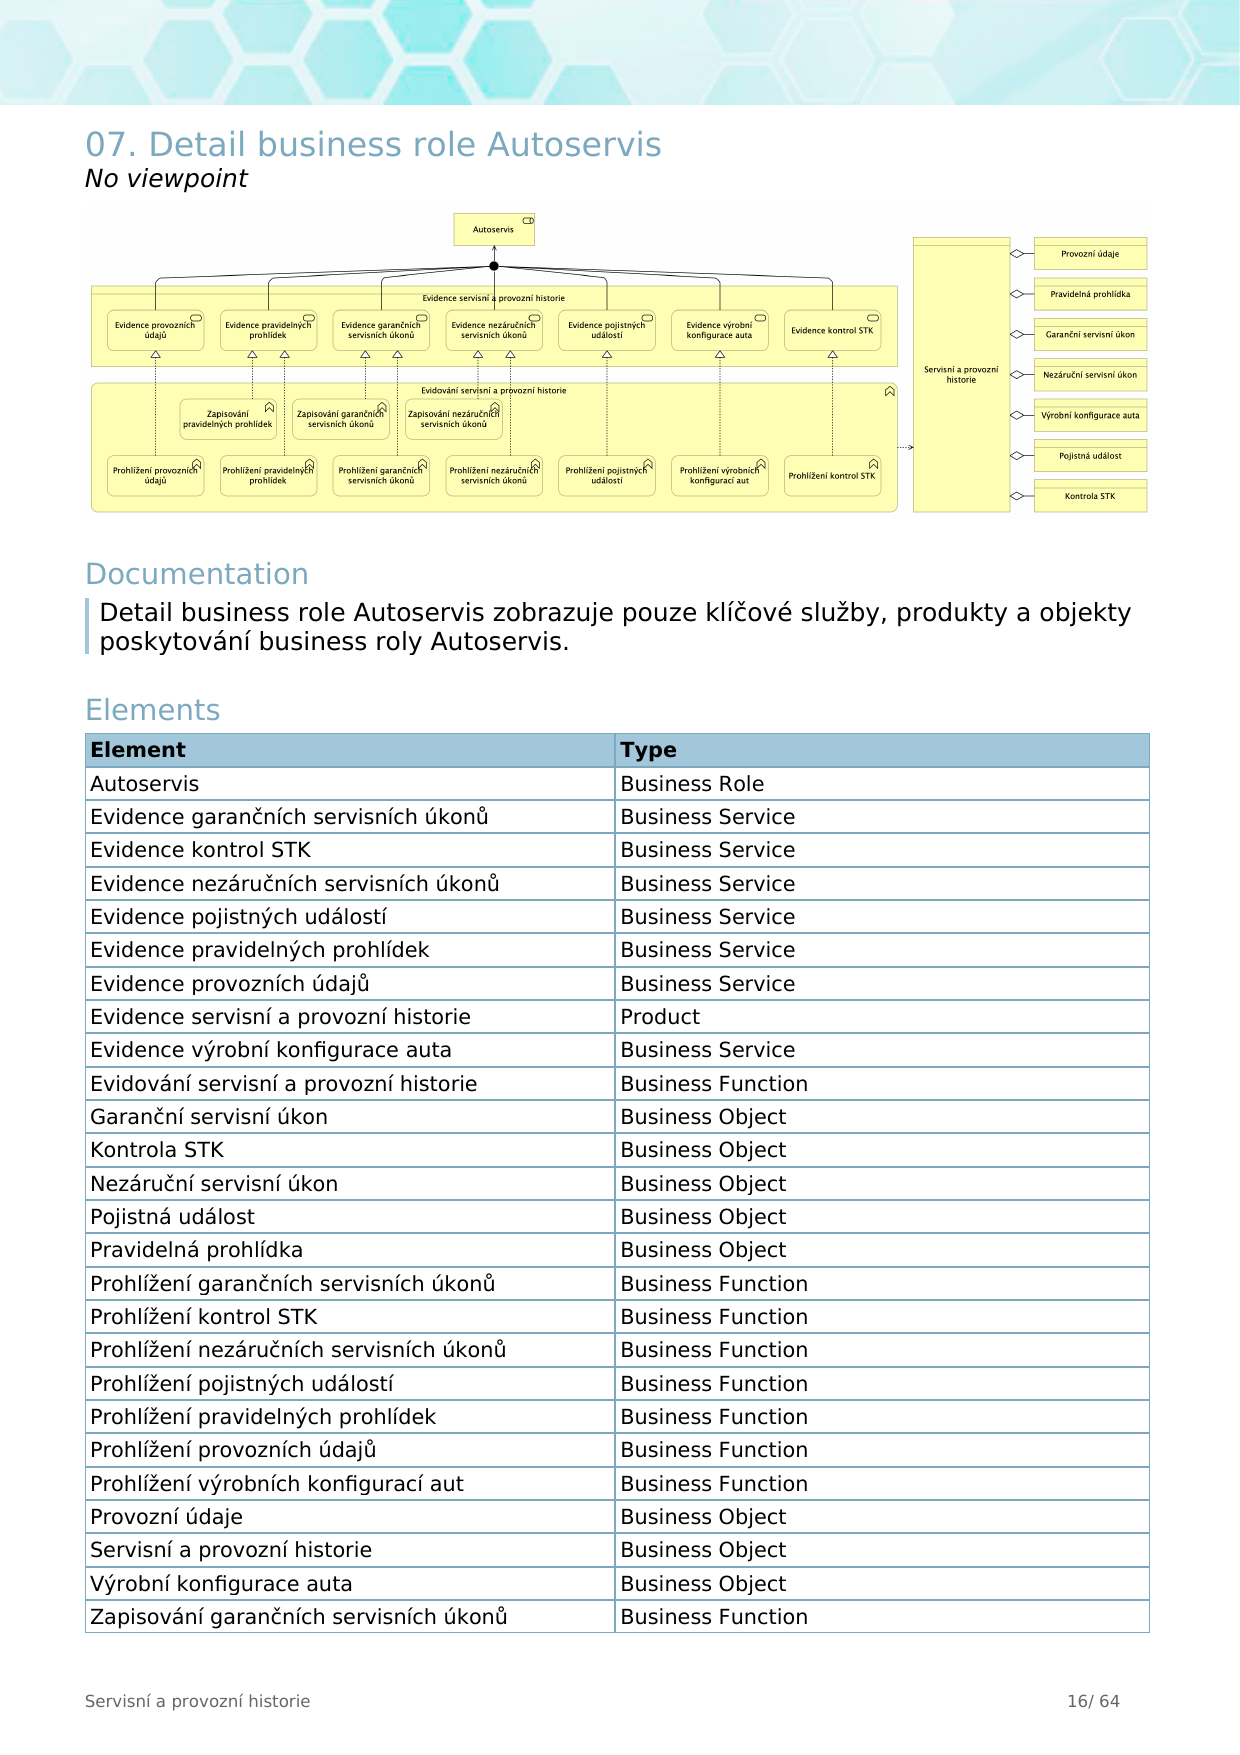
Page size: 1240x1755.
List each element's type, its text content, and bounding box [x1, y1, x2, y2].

table_cell [1155, 519, 1239, 592]
table_cell [1150, 1167, 1155, 1200]
table_cell [1150, 1033, 1155, 1067]
table_cell Servisní a provozní historie [86, 1534, 614, 1566]
table_cell [1155, 727, 1239, 733]
table_cell Servisní a provozní historie [85, 1650, 919, 1754]
table_cell [1155, 1533, 1239, 1567]
table_cell [0, 1650, 84, 1754]
table_cell [919, 105, 1088, 125]
table_cell [1150, 967, 1155, 1000]
table_cell [0, 1033, 84, 1067]
table_cell [1150, 933, 1155, 967]
table_cell [1155, 1333, 1239, 1367]
table_cell [1155, 196, 1239, 206]
table_cell Business Service [616, 868, 1149, 899]
table_cell Business Service [616, 934, 1149, 966]
table_cell Business Object [616, 1201, 1149, 1232]
table_cell [0, 1167, 84, 1200]
table_cell [0, 654, 84, 727]
table_cell Business Service [616, 968, 1149, 999]
table_cell Business Function [616, 1368, 1149, 1399]
table_cell [1150, 833, 1155, 867]
table_cell [1155, 1067, 1239, 1100]
table_cell [1155, 125, 1239, 164]
table_cell Zapisování garančních servisních úkonů [86, 1601, 614, 1632]
table_cell Prohlížení výrobních konfigurací aut [86, 1468, 614, 1499]
table_cell [1155, 733, 1239, 767]
table_cell [0, 1400, 84, 1433]
table_cell Business Service [616, 1034, 1149, 1066]
table_cell [85, 1633, 615, 1650]
table_cell [0, 767, 84, 800]
table_cell [1150, 654, 1155, 727]
table_cell [1150, 1133, 1155, 1167]
table_cell [0, 1600, 84, 1633]
table_cell [85, 592, 615, 598]
table_cell [0, 727, 84, 733]
table_cell [0, 105, 84, 125]
table_cell Detail business role Autoservis zobrazuje pouze klíčové služby, produkty a objekty poskytování business roly Autoservis. [89, 598, 1155, 654]
table_cell [0, 206, 84, 519]
table_cell [0, 125, 84, 164]
table_cell Pravidelná prohlídka [86, 1234, 614, 1266]
table_cell [1150, 1333, 1155, 1367]
table_cell [0, 1067, 84, 1100]
table_cell [1150, 867, 1155, 900]
table_cell [85, 196, 615, 206]
table_cell Garanční servisní úkon [86, 1101, 614, 1132]
table_cell No viewpoint [85, 165, 1155, 196]
table_cell Prohlížení pravidelných prohlídek [86, 1401, 614, 1432]
table_cell [1155, 1033, 1239, 1067]
table_cell Evidence nezáručních servisních úkonů [86, 868, 614, 899]
table_cell Nezáruční servisní úkon [86, 1168, 614, 1199]
table_cell Business Object [616, 1568, 1149, 1599]
table_cell Provozní údaje [86, 1501, 614, 1532]
table_cell [1155, 1567, 1239, 1600]
table_cell Business Object [616, 1501, 1149, 1532]
table_cell [615, 727, 919, 733]
table_cell [1088, 1633, 1150, 1650]
table_cell [1088, 592, 1150, 598]
table_cell [0, 1100, 84, 1133]
table_cell [615, 1633, 919, 1650]
table_cell [1155, 105, 1239, 125]
table_cell Type [616, 734, 1149, 766]
table_cell [1155, 767, 1239, 800]
table_cell [1150, 900, 1155, 933]
table_cell [919, 196, 1088, 206]
table_cell [615, 196, 919, 206]
table_cell [0, 1300, 84, 1333]
table_cell [0, 867, 84, 900]
table_cell [0, 1633, 84, 1650]
table_cell [1150, 1533, 1155, 1567]
table_cell [1150, 1300, 1155, 1333]
table_cell [1150, 1600, 1155, 1633]
table_cell / 64 [1088, 1650, 1155, 1754]
table_cell [1155, 933, 1239, 967]
table_cell [0, 1367, 84, 1400]
table_cell [1155, 1000, 1239, 1033]
table_cell [1150, 1067, 1155, 1100]
table_cell [1155, 592, 1239, 598]
table_cell [0, 1233, 84, 1267]
table_cell [0, 1000, 84, 1033]
table_cell [1155, 1650, 1239, 1754]
table_cell [919, 592, 1088, 598]
table_cell [1155, 1167, 1239, 1200]
table_cell Pojistná událost [86, 1201, 614, 1232]
table_cell Business Service [616, 801, 1149, 832]
table_cell [0, 1267, 84, 1300]
table_cell Business Object [616, 1134, 1149, 1166]
table_cell Evidence garančních servisních úkonů [86, 801, 614, 832]
table_cell Evidence servisní a provozní historie [86, 1001, 614, 1032]
table_cell [0, 1533, 84, 1567]
table_cell [0, 733, 84, 767]
table_cell Business Function [616, 1468, 1149, 1499]
table_cell Business Object [616, 1168, 1149, 1199]
table_cell Business Function [616, 1068, 1149, 1099]
table_cell [1155, 1133, 1239, 1167]
table_cell [0, 1500, 84, 1533]
table_cell [1150, 1233, 1155, 1267]
table_cell [0, 1333, 84, 1367]
table_cell Business Function [616, 1434, 1149, 1466]
table_cell [1088, 727, 1150, 733]
table_cell Evidence pravidelných prohlídek [86, 934, 614, 966]
table_cell [1150, 105, 1155, 125]
table_cell Product [616, 1001, 1149, 1032]
table_cell [1150, 1467, 1155, 1500]
table_cell Prohlížení garančních servisních úkonů [86, 1268, 614, 1299]
table_cell [1150, 1433, 1155, 1467]
table_cell Business Role [616, 768, 1149, 799]
table_cell Výrobní konfigurace auta [86, 1568, 614, 1599]
table_cell [0, 196, 84, 206]
table_cell [0, 165, 84, 196]
table_cell Business Function [616, 1301, 1149, 1332]
table_cell [1150, 1267, 1155, 1300]
table_cell [1155, 206, 1239, 519]
table_cell [1155, 1367, 1239, 1400]
table_cell 07. Detail business role Autoservis [85, 125, 1155, 164]
table_cell 16 [919, 1650, 1088, 1754]
table_cell [1150, 1100, 1155, 1133]
table_cell [1155, 1600, 1239, 1633]
table_cell Autoservis [86, 768, 614, 799]
table_cell [1150, 1567, 1155, 1600]
table_cell [1155, 867, 1239, 900]
table_cell [1150, 196, 1155, 206]
table_cell [0, 592, 84, 598]
table_cell [1155, 654, 1239, 727]
table_cell Evidování servisní a provozní historie [86, 1068, 614, 1099]
table_cell [1150, 800, 1155, 833]
table_cell [1150, 1633, 1155, 1650]
table_cell [1088, 105, 1150, 125]
table_cell Evidence kontrol STK [86, 834, 614, 866]
table_cell [919, 1633, 1088, 1650]
table_cell [1155, 1300, 1239, 1333]
table_cell Elements [85, 654, 1150, 727]
table_cell [1150, 767, 1155, 800]
table_cell [1155, 165, 1239, 196]
table_cell [0, 933, 84, 967]
table_cell [1155, 598, 1239, 654]
table_cell [1155, 1400, 1239, 1433]
table_cell Documentation [85, 519, 1155, 592]
table_cell [1150, 1200, 1155, 1233]
table_cell [85, 727, 615, 733]
table_cell [615, 105, 919, 125]
table_cell [1088, 196, 1150, 206]
table_cell [0, 1567, 84, 1600]
table_cell Business Object [616, 1101, 1149, 1132]
table_cell [1155, 900, 1239, 933]
table_cell Evidence provozních údajů [86, 968, 614, 999]
table_cell Evidence pojistných událostí [86, 901, 614, 932]
table_cell [0, 1133, 84, 1167]
table_cell [1155, 967, 1239, 1000]
table_cell [1150, 1000, 1155, 1033]
table_cell Evidence výrobní konfigurace auta [86, 1034, 614, 1066]
table_cell [0, 1433, 84, 1467]
table_cell [0, 598, 84, 654]
table_cell [1150, 733, 1155, 767]
table_cell [919, 727, 1088, 733]
table_cell [1155, 1267, 1239, 1300]
table_cell Element [86, 734, 614, 766]
table_cell [0, 519, 84, 592]
table_cell Prohlížení pojistných událostí [86, 1368, 614, 1399]
table_cell [0, 900, 84, 933]
table_cell Business Object [616, 1234, 1149, 1266]
table_cell Business Service [616, 901, 1149, 932]
table_cell [0, 833, 84, 867]
table_cell [615, 592, 919, 598]
table_cell [0, 1467, 84, 1500]
table_cell Prohlížení kontrol STK [86, 1301, 614, 1332]
table_cell [1150, 1400, 1155, 1433]
table_cell [1155, 1233, 1239, 1267]
table_cell [1155, 1200, 1239, 1233]
table_cell Prohlížení provozních údajů [86, 1434, 614, 1466]
table_cell [85, 105, 615, 125]
table_cell Business Object [616, 1534, 1149, 1566]
table_cell Prohlížení nezáručních servisních úkonů [86, 1334, 614, 1366]
table_cell [1155, 1467, 1239, 1500]
table_cell [0, 967, 84, 1000]
table_cell Business Service [616, 834, 1149, 866]
table_cell [0, 800, 84, 833]
table_cell [1150, 1500, 1155, 1533]
table_cell [1155, 800, 1239, 833]
table_cell [1155, 833, 1239, 867]
table_cell Business Function [616, 1334, 1149, 1366]
table_cell [0, 1200, 84, 1233]
table_cell [1155, 1633, 1239, 1650]
table_cell Kontrola STK [86, 1134, 614, 1166]
table_cell Business Function [616, 1401, 1149, 1432]
table_cell Business Function [616, 1268, 1149, 1299]
table_cell [1155, 1433, 1239, 1467]
table_cell [1155, 1500, 1239, 1533]
table_cell [1150, 1367, 1155, 1400]
table_cell [1155, 1100, 1239, 1133]
table_cell Business Function [616, 1601, 1149, 1632]
